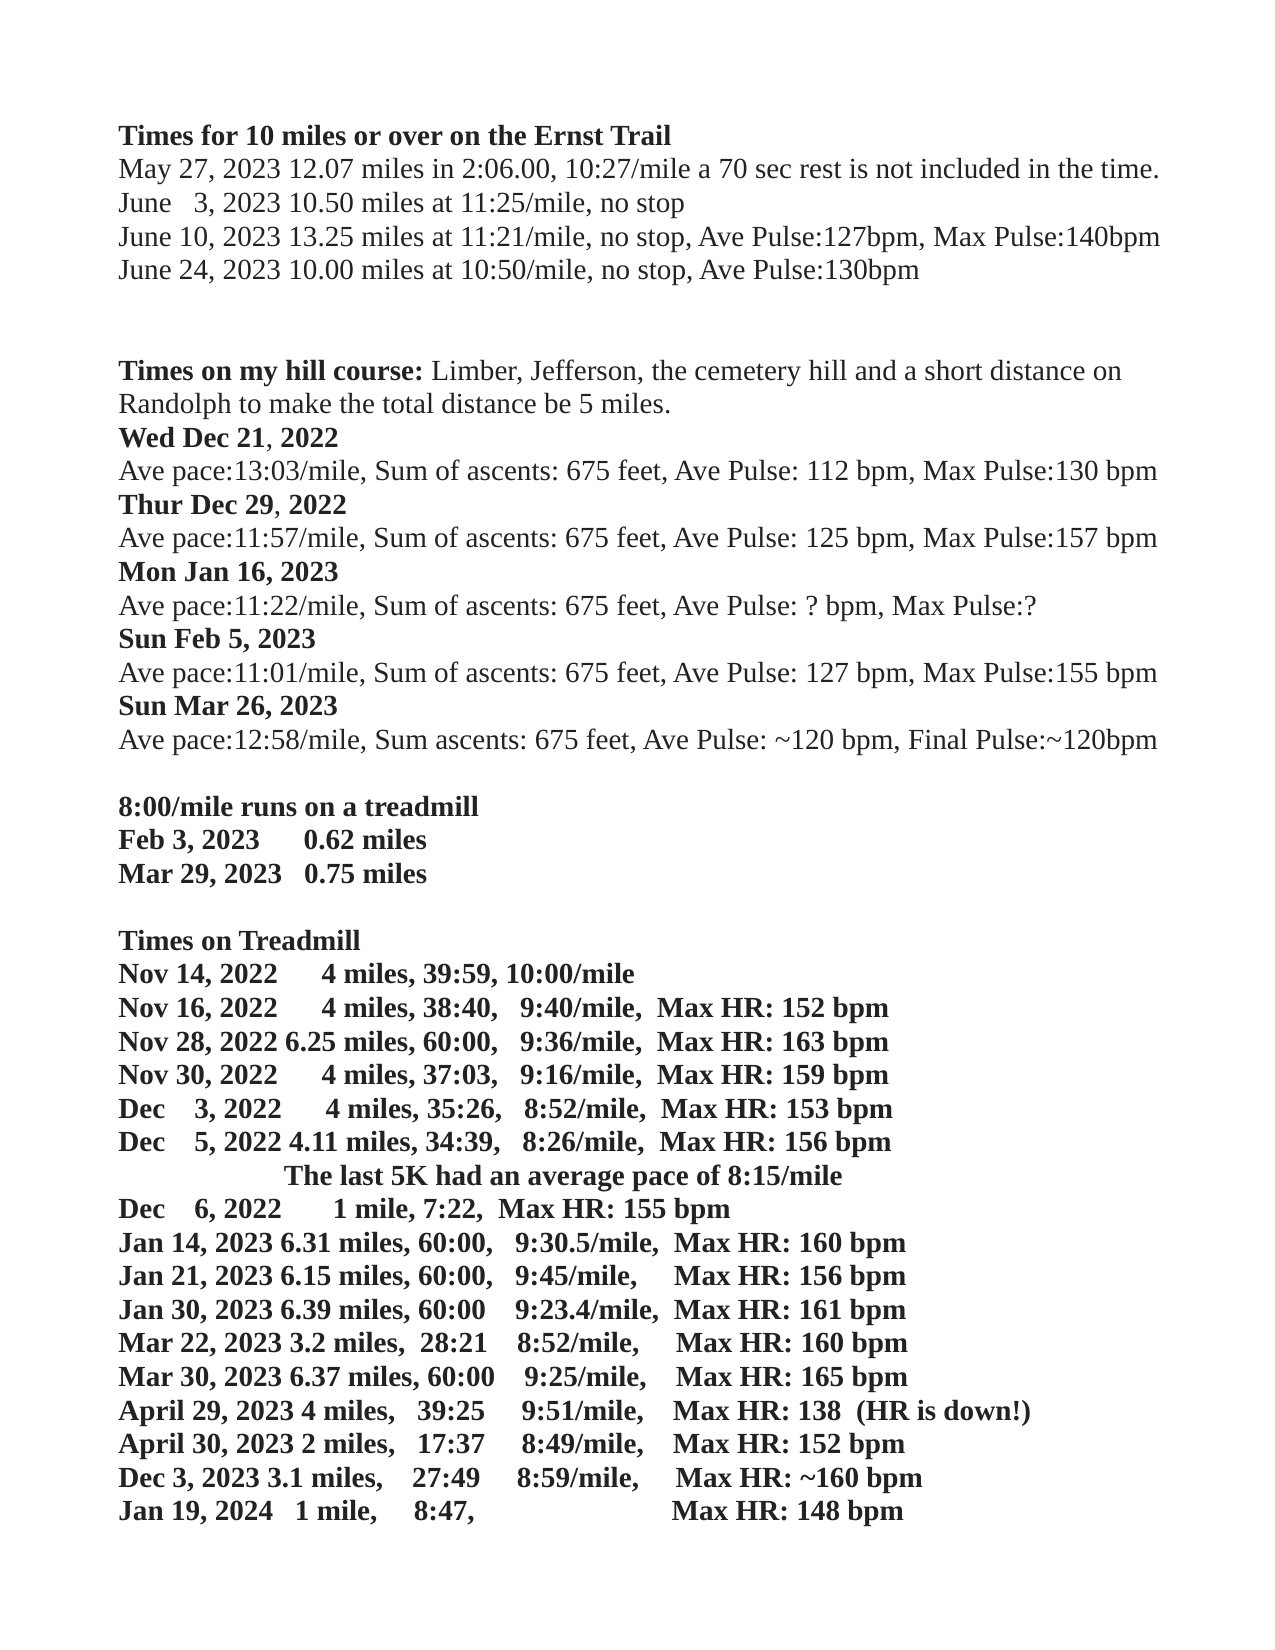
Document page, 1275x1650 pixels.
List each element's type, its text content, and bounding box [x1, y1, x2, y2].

text Thur Dec 29, 2022 [118, 487, 1161, 521]
text Ave pace:11:57/mile, Sum of ascents: 675 feet, Ave Pulse: 125 bpm, Max Pulse:157 bpm [118, 521, 1161, 554]
text Ave pace:12:58/mile, Sum ascents: 675 feet, Ave Pulse: ~120 bpm, Final Pulse:~120bpm [118, 722, 1161, 755]
text Nov 16, 2022 4 miles, 38:40, 9:40/mile, Max HR: 152 bpm [118, 990, 1161, 1024]
text Wed Dec 21, 2022 [118, 420, 1161, 453]
text Jan 30, 2023 6.39 miles, 60:00 9:23.4/mile, Max HR: 161 bpm [118, 1292, 1161, 1326]
text June 10, 2023 13.25 miles at 11:21/mile, no stop, Ave Pulse:127bpm, Max Pulse:140bpm [118, 219, 1161, 252]
text 8:00/mile runs on a treadmill [118, 789, 1161, 822]
text Sun Mar 26, 2023 [118, 688, 1161, 722]
text Dec 3, 2023 3.1 miles, 27:49 8:59/mile, Max HR: ~160 bpm [118, 1460, 1161, 1493]
text April 30, 2023 2 miles, 17:37 8:49/mile, Max HR: 152 bpm [118, 1426, 1161, 1460]
text Jan 14, 2023 6.31 miles, 60:00, 9:30.5/mile, Max HR: 160 bpm [118, 1225, 1161, 1258]
text The last 5K had an average pace of 8:15/mile [118, 1158, 1161, 1191]
text Feb 3, 2023 0.62 miles [118, 822, 1161, 856]
text Times on my hill course: Limber, Jefferson, the cemetery hill and a short distance on Randolph to make the total distance be 5 miles. [118, 353, 1161, 420]
text Mon Jan 16, 2023 [118, 554, 1161, 588]
text Ave pace:13:03/mile, Sum of ascents: 675 feet, Ave Pulse: 112 bpm, Max Pulse:130 bpm [118, 453, 1161, 487]
text Nov 30, 2022 4 miles, 37:03, 9:16/mile, Max HR: 159 bpm [118, 1057, 1161, 1091]
text Dec 3, 2022 4 miles, 35:26, 8:52/mile, Max HR: 153 bpm [118, 1091, 1161, 1124]
text Mar 30, 2023 6.37 miles, 60:00 9:25/mile, Max HR: 165 bpm [118, 1359, 1161, 1393]
text Times for 10 miles or over on the Ernst Trail [118, 118, 1161, 152]
text Mar 29, 2023 0.75 miles [118, 856, 1161, 889]
text Jan 19, 2024 1 mile, 8:47, Max HR: 148 bpm [118, 1493, 1161, 1527]
text Times on Treadmill [118, 923, 1161, 957]
text Ave pace:11:01/mile, Sum of ascents: 675 feet, Ave Pulse: 127 bpm, Max Pulse:155 bpm [118, 655, 1161, 688]
text Dec 6, 2022 1 mile, 7:22, Max HR: 155 bpm [118, 1191, 1161, 1225]
text Nov 14, 2022 4 miles, 39:59, 10:00/mile [118, 957, 1161, 990]
text June 3, 2023 10.50 miles at 11:25/mile, no stop [118, 185, 1161, 219]
text Jan 21, 2023 6.15 miles, 60:00, 9:45/mile, Max HR: 156 bpm [118, 1258, 1161, 1292]
text Mar 22, 2023 3.2 miles, 28:21 8:52/mile, Max HR: 160 bpm [118, 1326, 1161, 1359]
text May 27, 2023 12.07 miles in 2:06.00, 10:27/mile a 70 sec rest is not included in the time. [118, 152, 1161, 185]
text Nov 28, 2022 6.25 miles, 60:00, 9:36/mile, Max HR: 163 bpm [118, 1024, 1161, 1057]
text April 29, 2023 4 miles, 39:25 9:51/mile, Max HR: 138 (HR is down!) [118, 1393, 1161, 1426]
text Dec 5, 2022 4.11 miles, 34:39, 8:26/mile, Max HR: 156 bpm [118, 1124, 1161, 1158]
text Sun Feb 5, 2023 [118, 621, 1161, 655]
text Ave pace:11:22/mile, Sum of ascents: 675 feet, Ave Pulse: ? bpm, Max Pulse:? [118, 588, 1161, 621]
text June 24, 2023 10.00 miles at 10:50/mile, no stop, Ave Pulse:130bpm [118, 252, 1161, 286]
